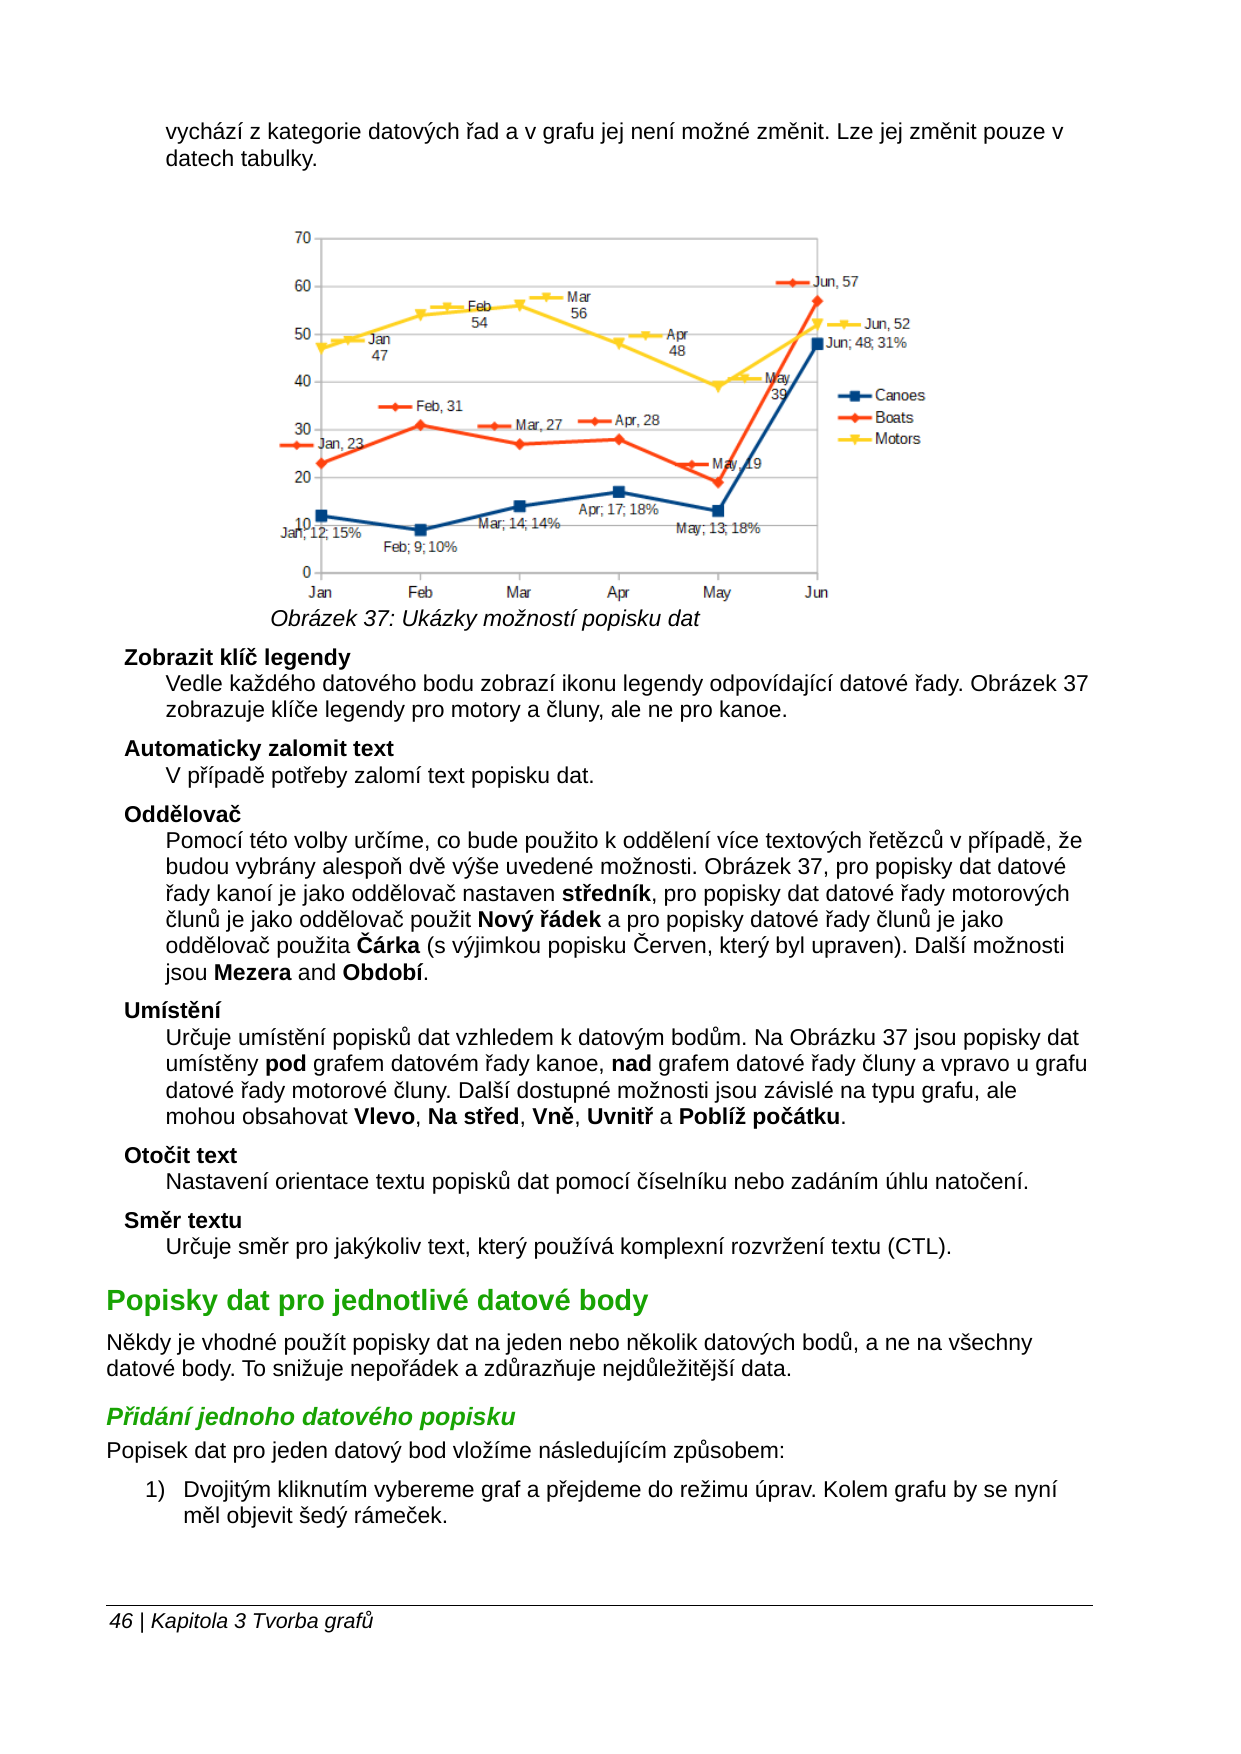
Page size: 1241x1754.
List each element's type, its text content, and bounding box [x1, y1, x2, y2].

text Automaticky zalomit text [124, 735, 1093, 762]
text Obrázek 37: Ukázky možností popisku dat [270, 606, 929, 632]
text vychází z kategorie datových řad a v grafu jej není možné změnit. Lze jej změnit pouze v datech tabulky. [165, 118, 1093, 171]
text Určuje směr pro jakýkoliv text, který používá komplexní rozvržení textu (CTL). [165, 1233, 1093, 1260]
text Otočit text [124, 1142, 1093, 1168]
subtitle Přidání jednoho datového popisku [106, 1402, 1093, 1431]
text Vedle každého datového bodu zobrazí ikonu legendy odpovídající datové řady. Obrázek 37 zobrazuje klíče legendy pro motory a čluny, ale ne pro kanoe. [165, 670, 1093, 723]
text V případě potřeby zalomí text popisku dat. [165, 762, 1093, 788]
picture [270, 221, 929, 606]
text Někdy je vhodné použít popisky dat na jeden nebo několik datových bodů, a ne na všechny datové body. To snižuje nepořádek a zdůrazňuje nejdůležitější data. [106, 1329, 1093, 1381]
text Zobrazit klíč legendy [124, 644, 1093, 670]
text Určuje umístění popisků dat vzhledem k datovým bodům. Na Obrázku 37 jsou popisky dat umístěny pod grafem datovém řady kanoe, nad grafem datové řady čluny a vpravo u grafu datové řady motorové čluny. Další dostupné možnosti jsou závislé na typu grafu, ale mohou obsahovat Vlevo, Na střed, Vně, Uvnitř a Poblíž počátku. [165, 1024, 1093, 1129]
text Umístění [124, 997, 1093, 1024]
text Pomocí této volby určíme, co bude použito k oddělení více textových řetězců v případě, že budou vybrány alespoň dvě výše uvedené možnosti. Obrázek 37, pro popisky dat datové řady kanoí je jako oddělovač nastaven středník, pro popisky dat datové řady motorových člunů je jako oddělovač použit Nový řádek a pro popisky datové řady člunů je jako oddělovač použita Čárka (s výjimkou popisku Červen, který byl upraven). Další možnosti jsou Mezera and Období. [165, 827, 1093, 985]
text Nastavení orientace textu popisků dat pomocí číselníku nebo zadáním úhlu natočení. [165, 1168, 1093, 1194]
text Směr textu [124, 1207, 1093, 1233]
text Popisek dat pro jeden datový bod vložíme následujícím způsobem: [106, 1437, 1093, 1463]
subtitle Popisky dat pro jednotlivé datové body [106, 1283, 1093, 1317]
list Dvojitým kliknutím vybereme graf a přejdeme do režimu úprav. Kolem grafu by se nyní měl objevit šedý rámeček. [165, 1476, 1093, 1528]
text Oddělovač [124, 801, 1093, 827]
